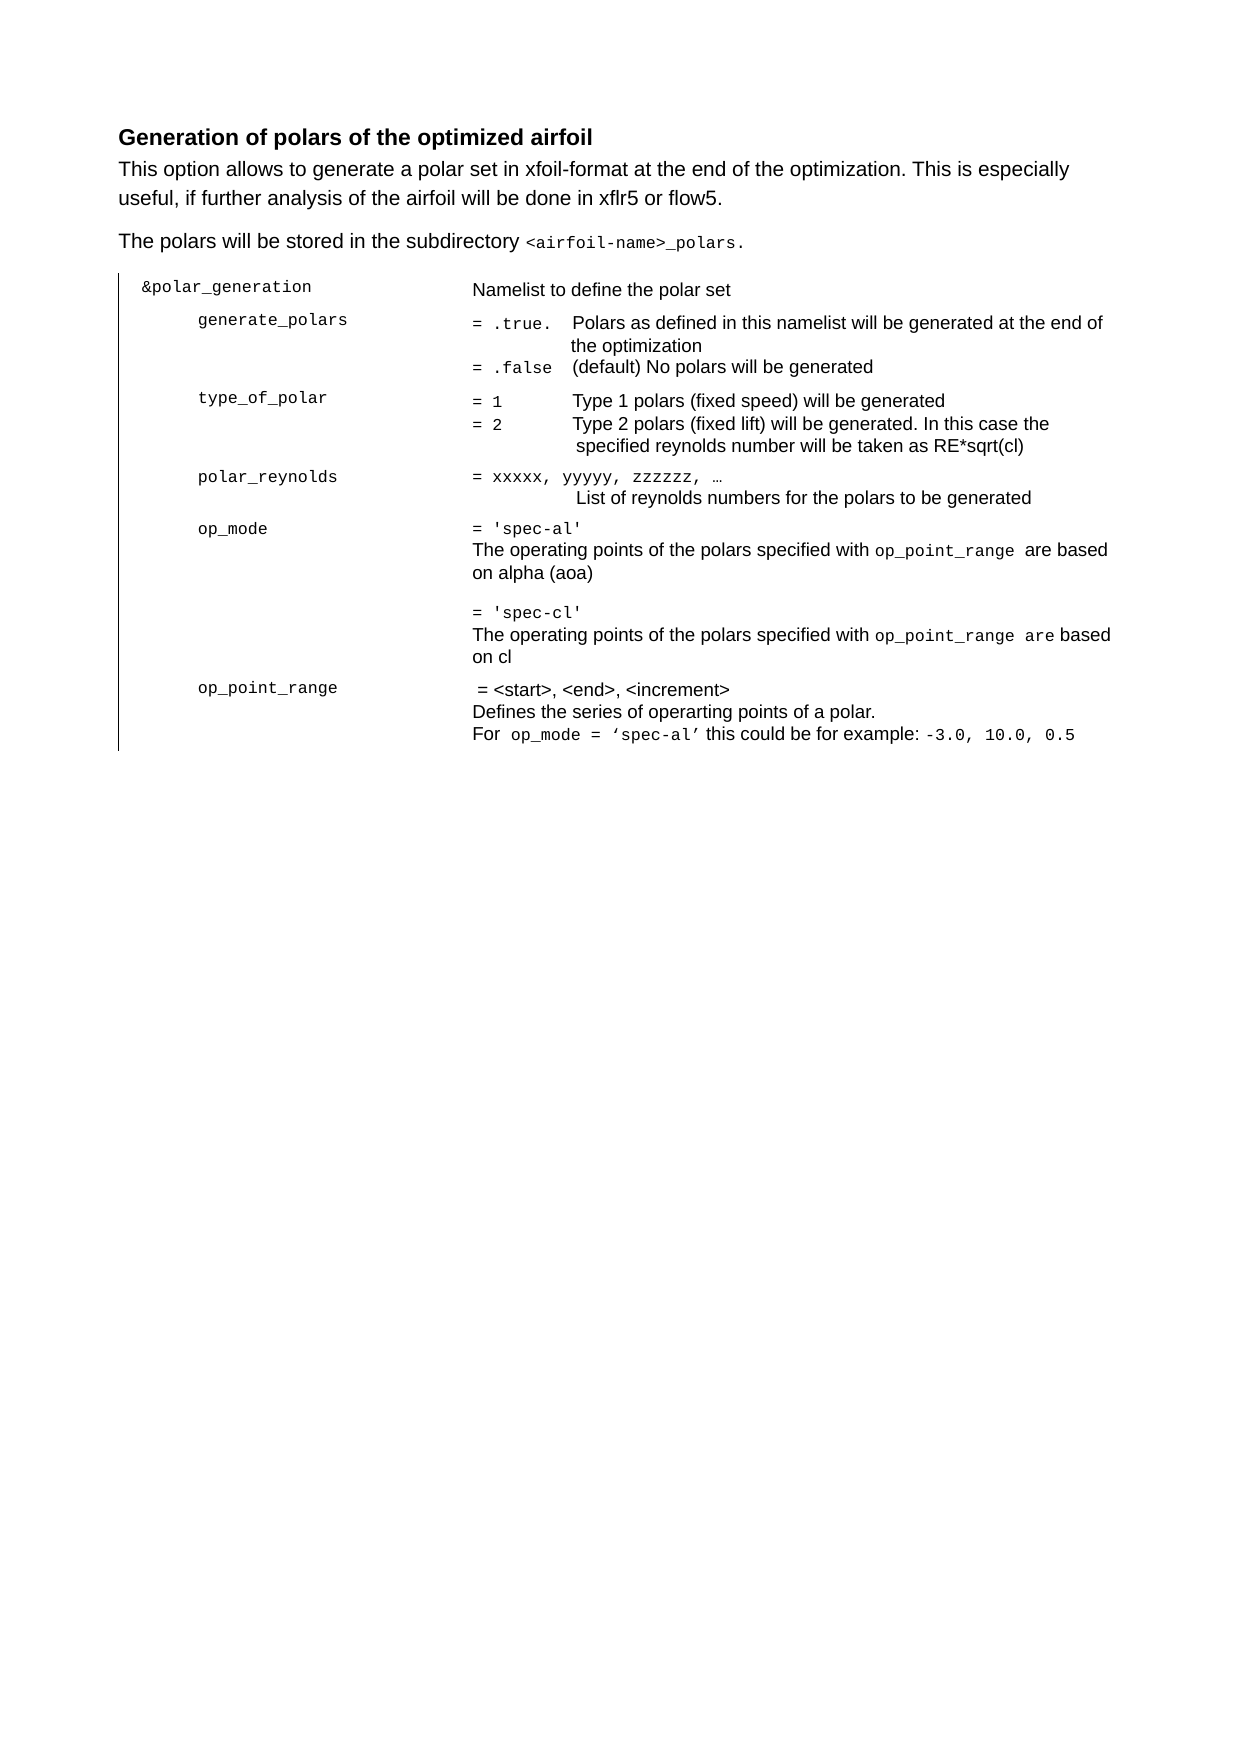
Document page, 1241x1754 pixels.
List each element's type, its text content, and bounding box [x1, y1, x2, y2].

table_cell op_mode [119, 515, 466, 673]
subtitle Generation of polars of the optimized airfoil [118, 124, 1122, 151]
table_cell generate_polars [119, 306, 466, 384]
table_cell = 1 Type 1 polars (fixed speed) will be generated = 2 Type 2 polars (fixed lift) will be generated. In this case the specified reynolds number will be taken as RE*sqrt(cl) [466, 384, 1123, 463]
table_cell polar_reynolds [119, 463, 466, 514]
text The polars will be stored in the subdirectory <airfoil-name>_polars. [118, 229, 1122, 254]
table_header Namelist to define the polar set [466, 273, 1123, 306]
table_header &polar_generation [119, 273, 466, 306]
table_cell = .true. Polars as defined in this namelist will be generated at the end of the optimization = .false (default) No polars will be generated [466, 306, 1123, 384]
text This option allows to generate a polar set in xfoil-format at the end of the optimization. This is especially useful, if further analysis of the airfoil will be done in xflr5 or flow5. [118, 157, 1122, 210]
table_cell op_point_range [119, 674, 466, 751]
table_cell = xxxxx, yyyyy, zzzzzz, … List of reynolds numbers for the polars to be generated [466, 463, 1123, 514]
table_cell = 'spec-al' The operating points of the polars specified with op_point_range are based on alpha (aoa) = 'spec-cl' The operating points of the polars specified with op_point_range are based on cl [466, 515, 1123, 673]
table_cell = <start>, <end>, <increment> Defines the series of operarting points of a polar. For op_mode = ‘spec-al’ this could be for example: -3.0, 10.0, 0.5 [466, 674, 1123, 751]
table_cell type_of_polar [119, 384, 466, 463]
